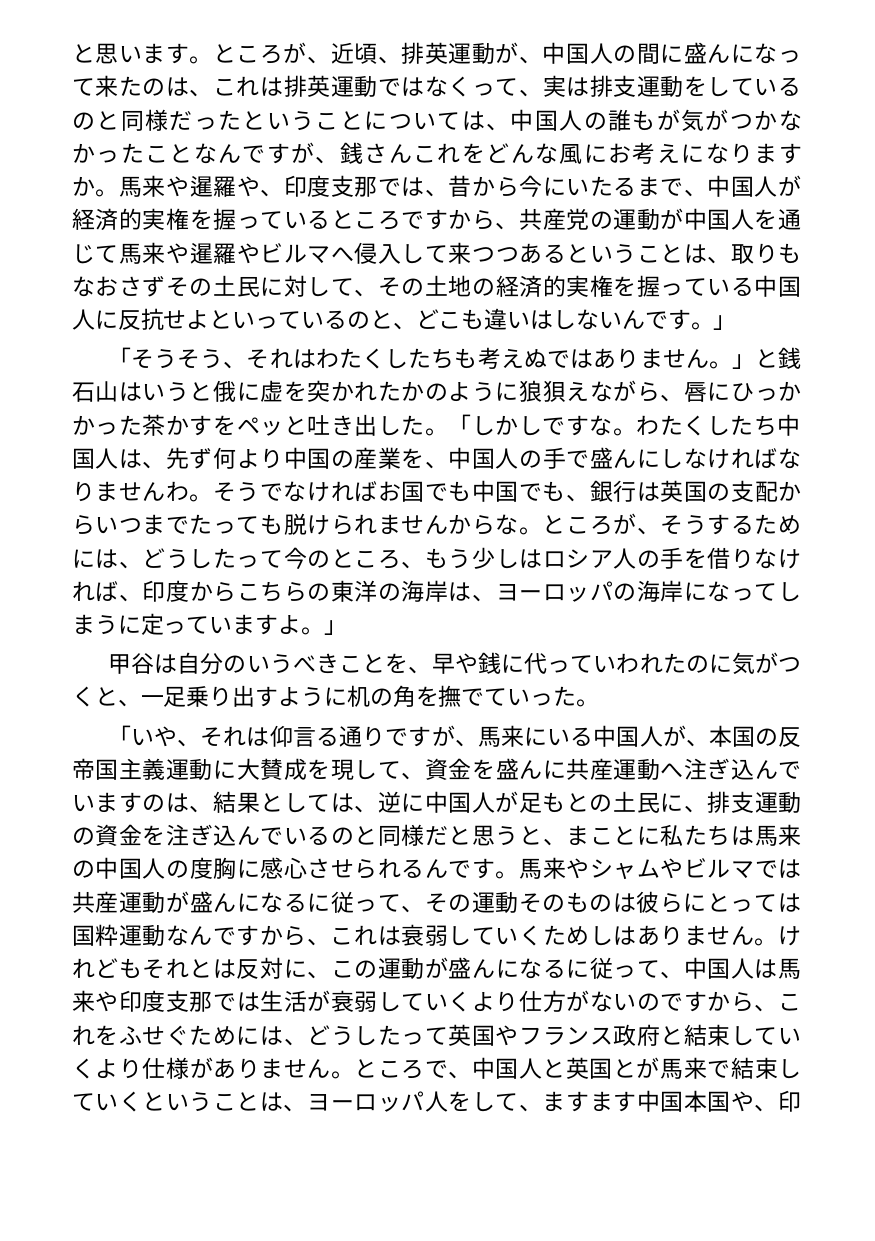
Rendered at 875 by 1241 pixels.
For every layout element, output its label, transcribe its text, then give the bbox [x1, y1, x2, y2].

text と思います。ところが、近頃、排英運動が、中国人の間に盛んになって来たのは、これは排英運動ではなくって、実は排支運動をしているのと同様だったということについては、中国人の誰もが気がつかなかったことなんですが、銭さんこれをどんな風にお考えになりますか。馬来や暹羅や、印度支那では、昔から今にいたるまで、中国人が経済的実権を握っているところですから、共産党の運動が中国人を通じて馬来や暹羅やビルマへ侵入して来つつあるということは、取りもなおさずその土民に対して、その土地の経済的実権を握っている中国人に反抗せよといっているのと、どこも違いはしないんです。」 [72, 36, 802, 335]
text 「いや、それは仰言る通りですが、馬来にいる中国人が、本国の反帝国主義運動に大賛成を現して、資金を盛んに共産運動へ注ぎ込んでいますのは、結果としては、逆に中国人が足もとの土民に、排支運動の資金を注ぎ込んでいるのと同様だと思うと、まことに私たちは馬来の中国人の度胸に感心させられるんです。馬来やシャムやビルマでは共産運動が盛んになるに従って、その運動そのものは彼らにとっては国粋運動なんですから、これは衰弱していくためしはありません。けれどもそれとは反対に、この運動が盛んになるに従って、中国人は馬来や印度支那では生活が衰弱していくより仕方がないのですから、これをふせぐためには、どうしたって英国やフランス政府と結束していくより仕様がありません。ところで、中国人と英国とが馬来で結束していくということは、ヨーロッパ人をして、ますます中国本国や、印 [72, 718, 802, 1117]
text 甲谷は自分のいうべきことを、早や銭に代っていわれたのに気がつくと、一足乗り出すように机の角を撫でていった。 [72, 646, 802, 712]
text 「そうそう、それはわたくしたちも考えぬではありません。」と銭石山はいうと俄に虚を突かれたかのように狼狽えながら、唇にひっかかった茶かすをペッと吐き出した。「しかしですな。わたくしたち中国人は、先ず何より中国の産業を、中国人の手で盛んにしなければなりませんわ。そうでなければお国でも中国でも、銀行は英国の支配からいつまでたっても脱けられませんからな。ところが、そうするためには、どうしたって今のところ、もう少しはロシア人の手を借りなければ、印度からこちらの東洋の海岸は、ヨーロッパの海岸になってしまうに定っていますよ。」 [72, 341, 802, 640]
